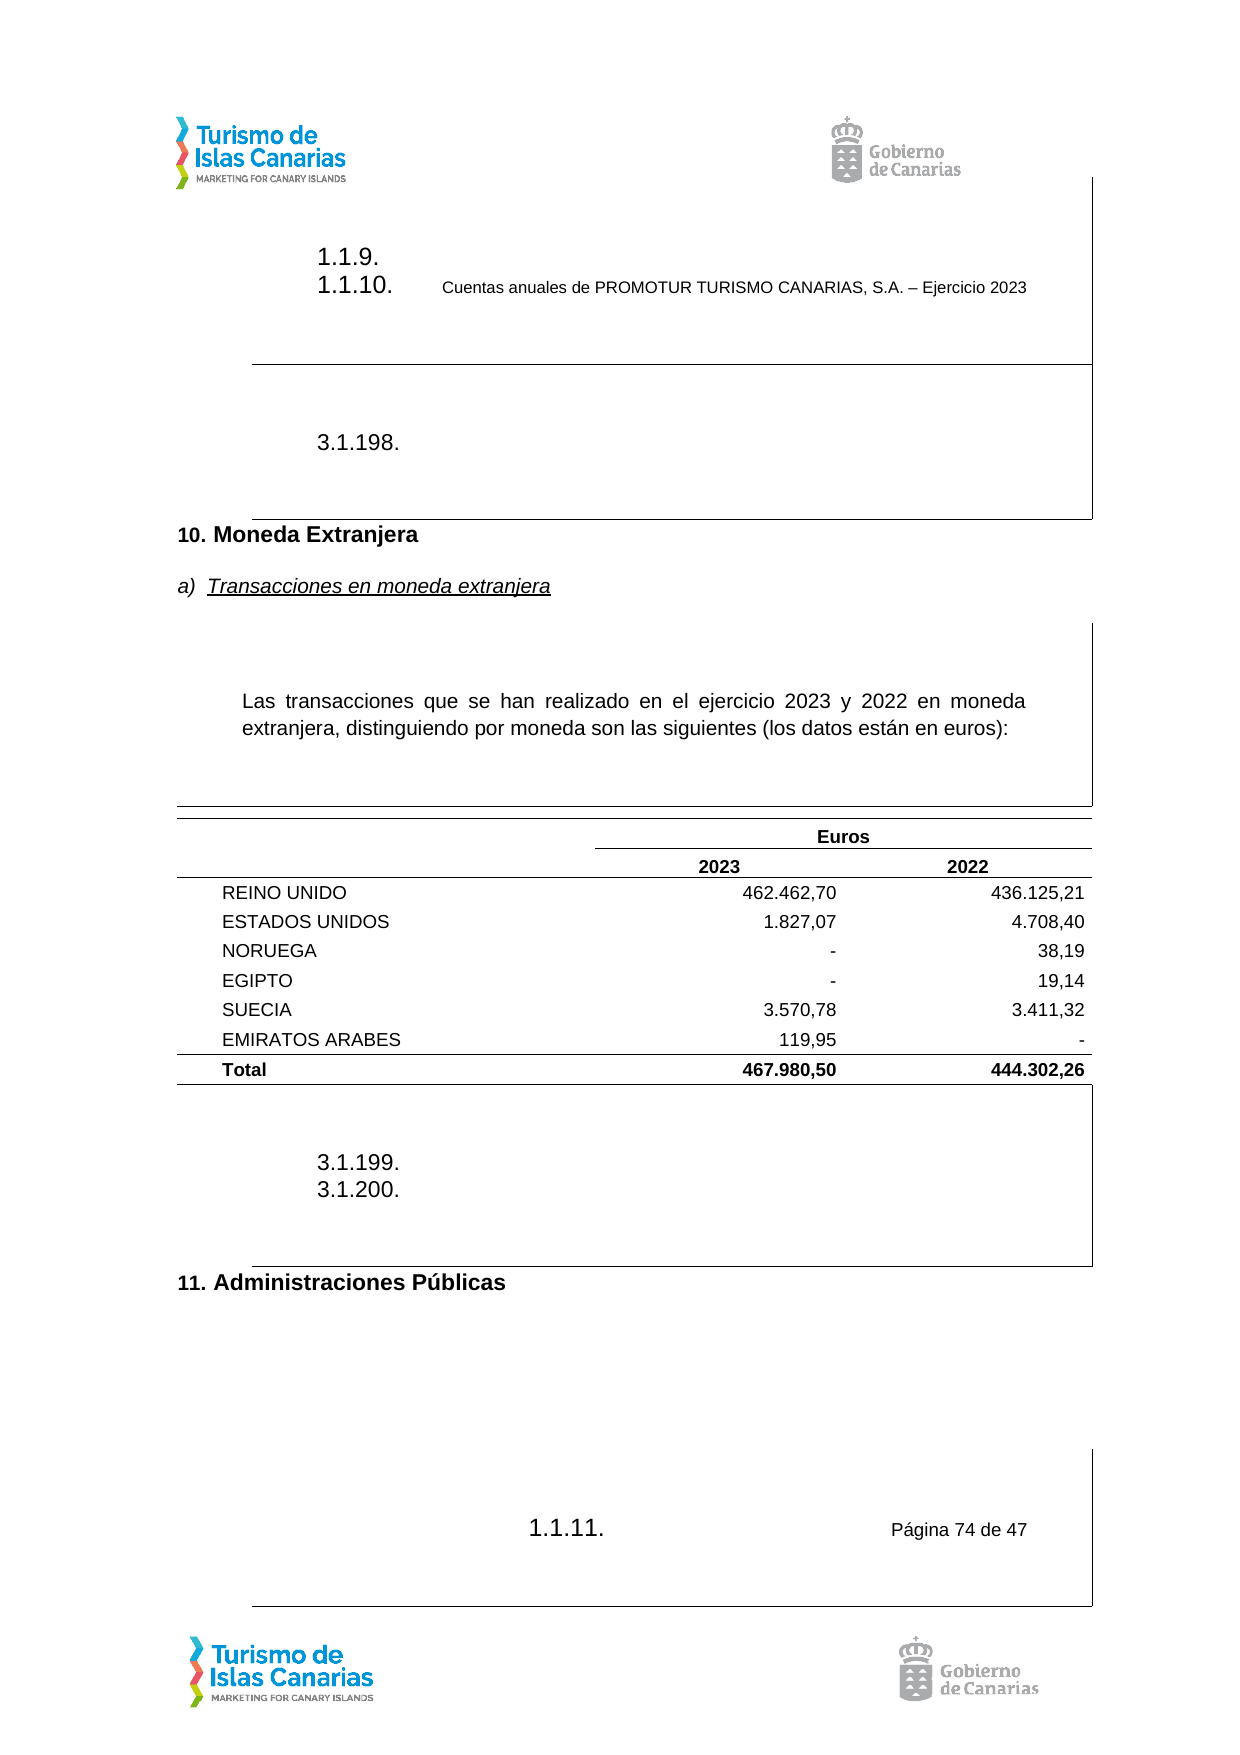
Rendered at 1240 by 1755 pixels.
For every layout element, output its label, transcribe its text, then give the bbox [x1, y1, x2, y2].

list Transacciones en moneda extranjera [177, 573, 1092, 597]
table_cell - [844, 1025, 1092, 1054]
table_cell 444.302,26 [844, 1055, 1092, 1084]
table_cell 2023 [595, 849, 843, 877]
table_cell [177, 848, 595, 877]
table_cell 4.708,40 [844, 907, 1092, 936]
table_cell 19,14 [844, 966, 1092, 995]
table_cell EMIRATOS ARABES [177, 1025, 595, 1054]
table_cell ESTADOS UNIDOS [177, 907, 595, 936]
table_cell 3.570,78 [595, 995, 843, 1025]
table_cell 119,95 [595, 1025, 843, 1054]
table_cell - [595, 936, 843, 966]
table_cell REINO UNIDO [177, 878, 595, 907]
table_cell 38,19 [844, 936, 1092, 966]
table_cell 436.125,21 [844, 878, 1092, 907]
table_cell EGIPTO [177, 966, 595, 995]
table_cell 462.462,70 [595, 878, 843, 907]
list Moneda Extranjera [177, 519, 1092, 548]
table_cell SUECIA [177, 995, 595, 1025]
table_cell 467.980,50 [595, 1055, 843, 1084]
table_cell - [595, 966, 843, 995]
table_header [177, 819, 595, 848]
table_cell Total [177, 1055, 595, 1084]
text Las transacciones que se han realizado en el ejercicio 2023 y 2022 en moneda extranjera, distinguiendo por moneda son las siguientes (los datos están en euros): [177, 622, 1092, 806]
list Administraciones Públicas [177, 1267, 1092, 1296]
table_cell 1.827,07 [595, 907, 843, 936]
table_cell NORUEGA [177, 936, 595, 966]
table_cell 3.411,32 [844, 995, 1092, 1025]
table_cell 2022 [844, 849, 1092, 877]
table_header Euros [595, 819, 1092, 848]
